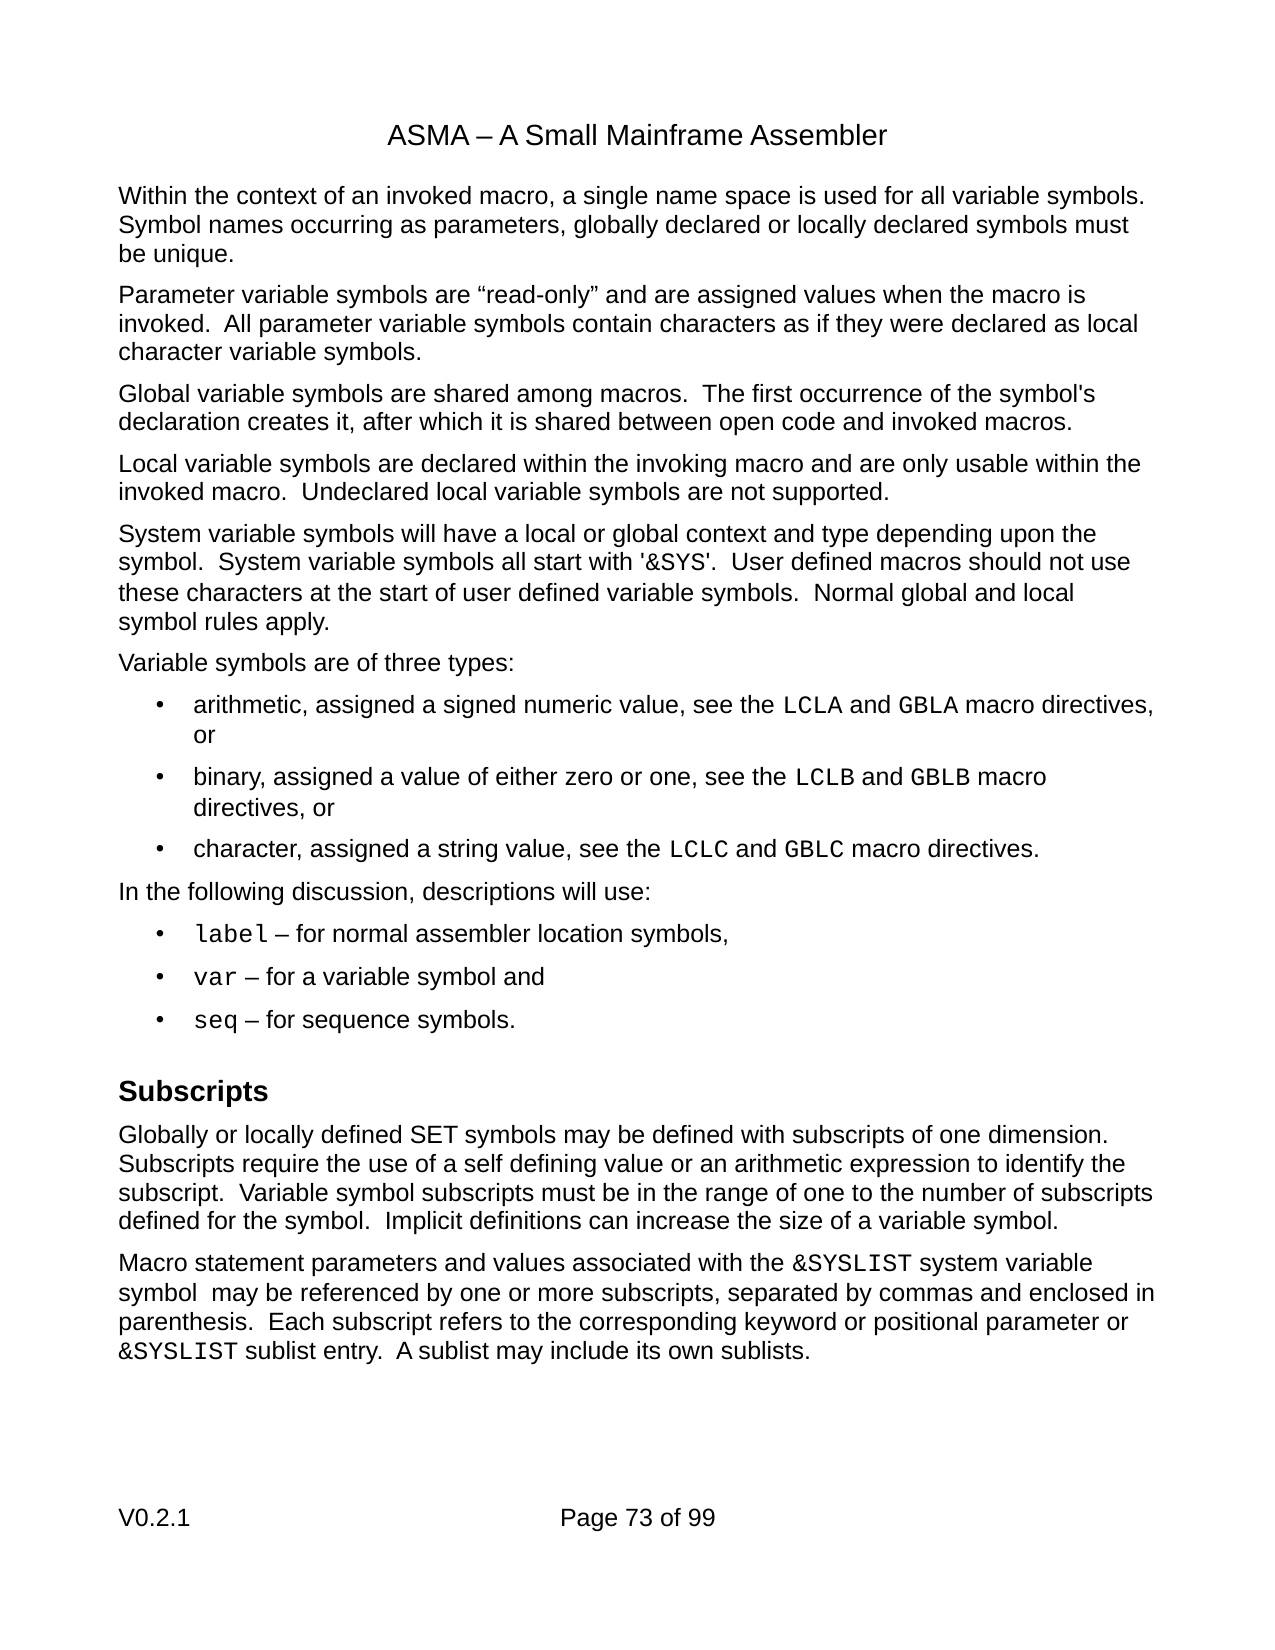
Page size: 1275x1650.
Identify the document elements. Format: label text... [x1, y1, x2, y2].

list seq – for sequence symbols. [156, 1006, 1157, 1036]
text Globally or locally defined SET symbols may be defined with subscripts of one dimension. Subscripts require the use of a self defining value or an arithmetic expression to identify the subscript. Variable symbol subscripts must be in the range of one to the number of subscripts defined for the symbol. Implicit definitions can increase the size of a variable symbol. [118, 1120, 1157, 1235]
text Within the context of an invoked macro, a single name space is used for all variable symbols. Symbol names occurring as parameters, globally declared or locally declared symbols must be unique. [118, 181, 1157, 267]
subtitle Subscripts [118, 1074, 1157, 1107]
list var – for a variable symbol and [156, 962, 1157, 993]
list label – for normal assembler location symbols, [156, 919, 1157, 949]
text Macro statement parameters and values associated with the &SYSLIST system variable symbol may be referenced by one or more subscripts, separated by commas and enclosed in parenthesis. Each subscript refers to the corresponding keyword or positional parameter or &SYSLIST sublist entry. A sublist may include its own sublists. [118, 1247, 1157, 1367]
text System variable symbols will have a local or global context and type depending upon the symbol. System variable symbols all start with '&SYS'. User defined macros should not use these characters at the start of user defined variable symbols. Normal global and local symbol rules apply. [118, 519, 1157, 636]
text Global variable symbols are shared among macros. The first occurrence of the symbol's declaration creates it, after which it is shared between open code and invoked macros. [118, 379, 1157, 436]
list binary, assigned a value of either zero or one, see the LCLB and GBLB macro directives, or [156, 762, 1157, 821]
text Parameter variable symbols are “read-only” and are assigned values when the macro is invoked. All parameter variable symbols contain characters as if they were declared as local character variable symbols. [118, 280, 1157, 366]
text In the following discussion, descriptions will use: [118, 877, 1157, 906]
text Variable symbols are of three types: [118, 648, 1157, 677]
list arithmetic, assigned a signed numeric value, see the LCLA and GBLA macro directives, or [156, 689, 1157, 749]
list character, assigned a string value, see the LCLC and GBLC macro directives. [156, 834, 1157, 865]
text Local variable symbols are declared within the invoking macro and are only usable within the invoked macro. Undeclared local variable symbols are not supported. [118, 449, 1157, 506]
